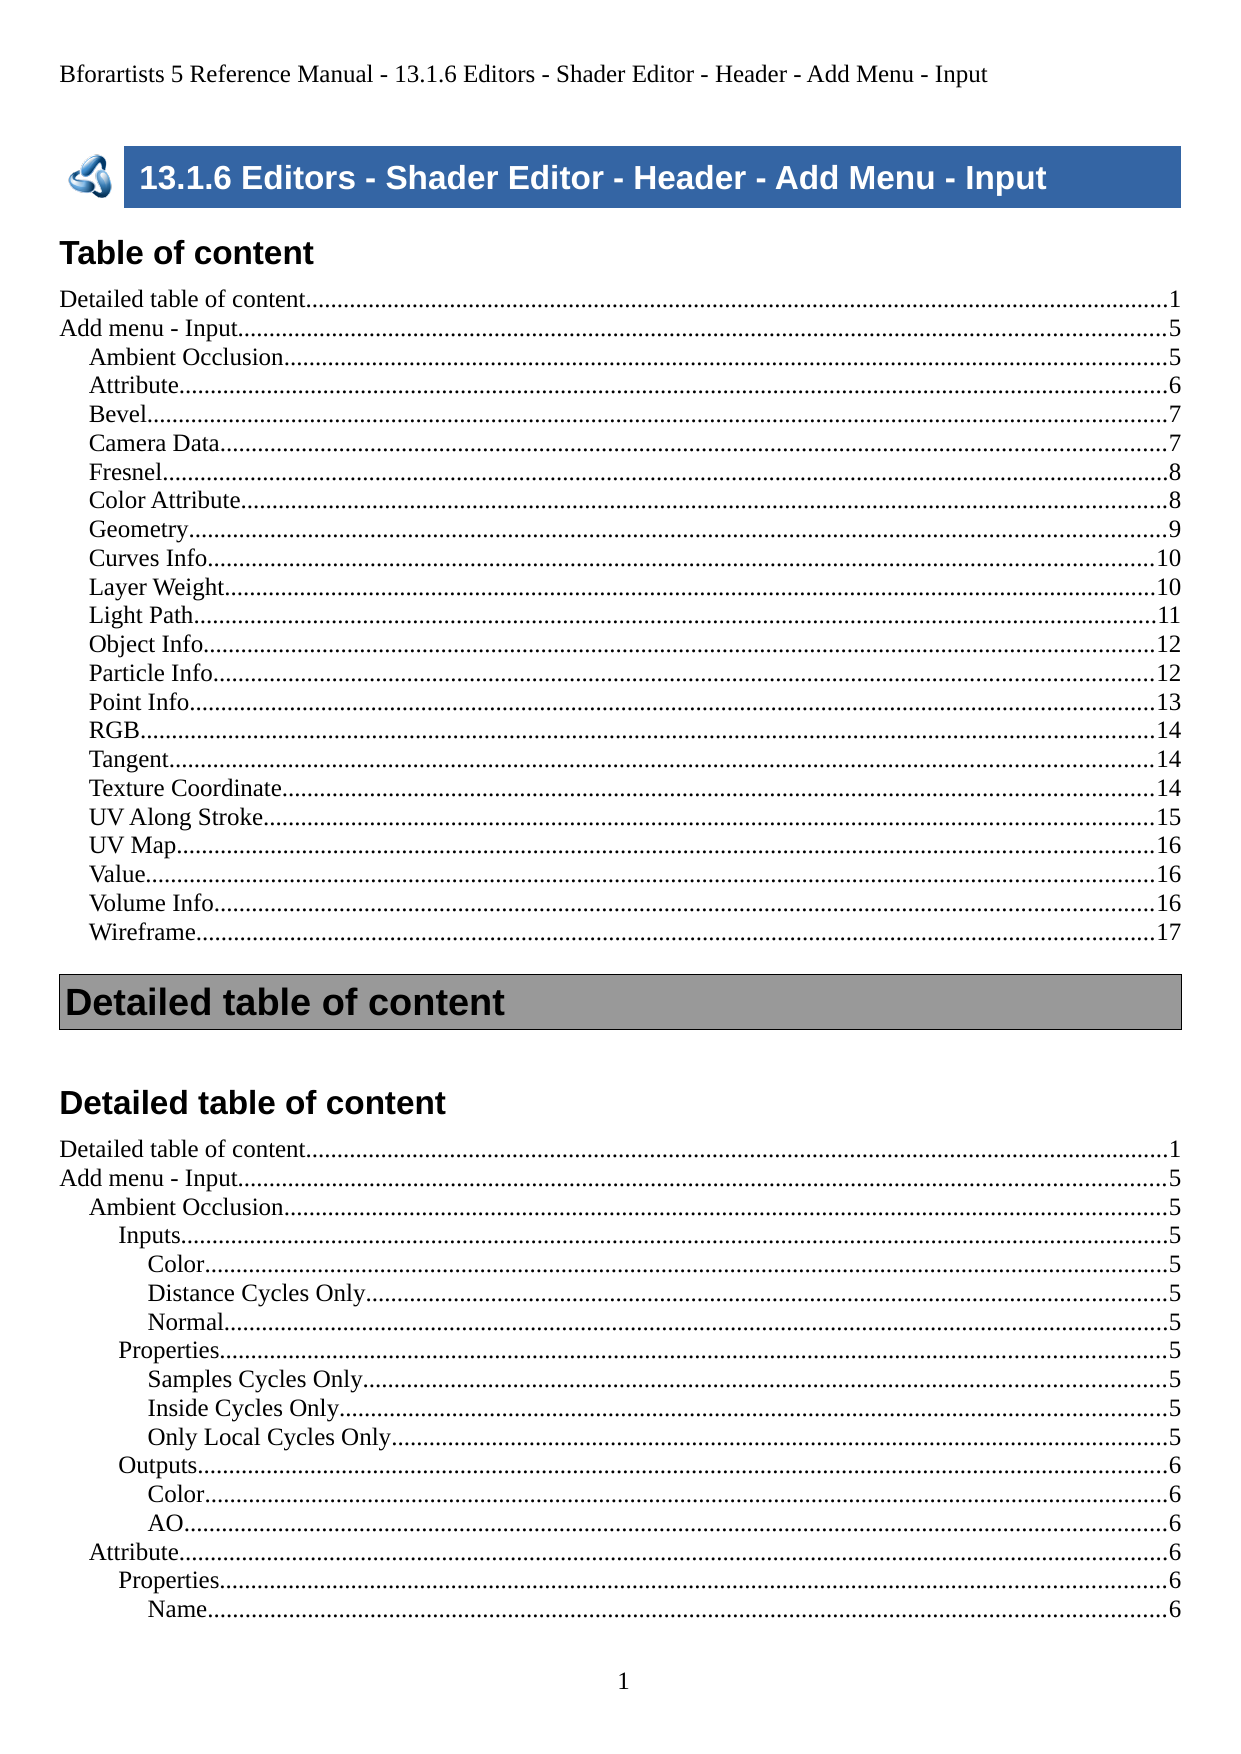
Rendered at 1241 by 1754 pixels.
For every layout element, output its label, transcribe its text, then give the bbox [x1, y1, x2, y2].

text Color 5 [147, 1249, 1181, 1278]
text Fresnel 8 [88, 457, 1181, 485]
text UV Along Stroke 15 [88, 802, 1181, 830]
text Object Info 12 [88, 629, 1181, 658]
text Name 6 [147, 1594, 1181, 1623]
text Value 16 [88, 859, 1181, 888]
text Samples Cycles Only 5 [147, 1364, 1181, 1393]
text Bevel 7 [88, 399, 1181, 428]
text Normal 5 [147, 1307, 1181, 1335]
text RGB 14 [88, 715, 1181, 744]
text Particle Info 12 [88, 658, 1181, 687]
text Ambient Occlusion 5 [88, 1192, 1181, 1220]
text Curves Info 10 [88, 543, 1181, 572]
table_header [59, 146, 124, 208]
text Color Attribute 8 [88, 485, 1181, 514]
text Layer Weight 10 [88, 572, 1181, 600]
text Attribute 6 [88, 1537, 1181, 1565]
text Detailed table of content 1 [59, 284, 1181, 313]
table_header 13.1.6 Editors - Shader Editor - Header - Add Menu - Input [124, 146, 1181, 208]
text Detailed table of content 1 [59, 1134, 1181, 1163]
picture [65, 152, 114, 201]
text Wireframe 17 [88, 917, 1181, 945]
text AO 6 [147, 1508, 1181, 1537]
text Outputs 6 [118, 1450, 1181, 1479]
subtitle Table of content [59, 233, 1181, 272]
text Texture Coordinate 14 [88, 773, 1181, 802]
text Geometry 9 [88, 514, 1181, 543]
text Tangent 14 [88, 744, 1181, 773]
text Add menu - Input 5 [59, 1163, 1181, 1192]
text Attribute 6 [88, 370, 1181, 399]
text Ambient Occlusion 5 [88, 342, 1181, 370]
subtitle Detailed table of content [59, 1083, 1181, 1122]
text Volume Info 16 [88, 888, 1181, 917]
text Color 6 [147, 1479, 1181, 1508]
table_header Detailed table of content [60, 975, 1181, 1029]
text Light Path 11 [88, 600, 1181, 629]
text Only Local Cycles Only 5 [147, 1422, 1181, 1450]
text Distance Cycles Only 5 [147, 1278, 1181, 1307]
text Camera Data 7 [88, 428, 1181, 457]
text Inside Cycles Only 5 [147, 1393, 1181, 1422]
text Properties 6 [118, 1565, 1181, 1594]
text Inputs 5 [118, 1220, 1181, 1249]
text Point Info 13 [88, 687, 1181, 715]
text UV Map 16 [88, 830, 1181, 859]
text Properties 5 [118, 1335, 1181, 1364]
text Add menu - Input 5 [59, 313, 1181, 342]
